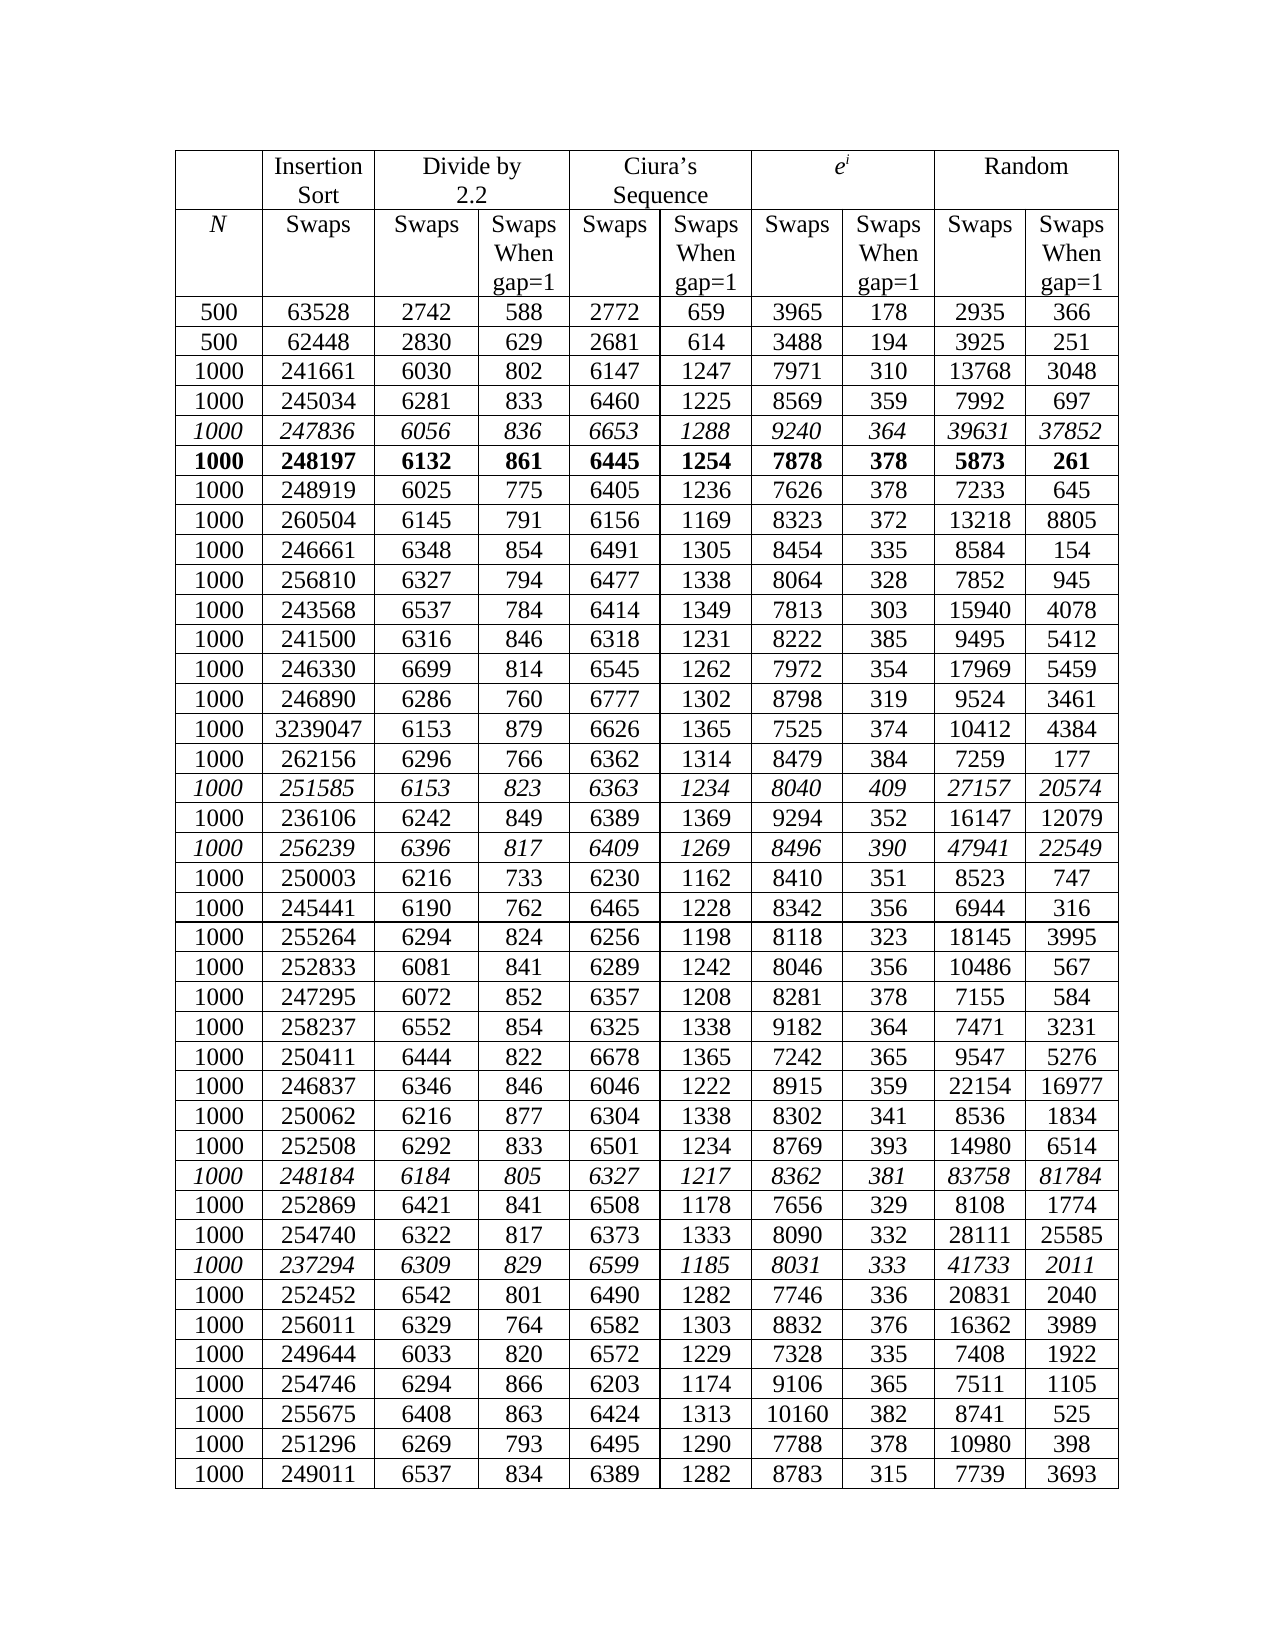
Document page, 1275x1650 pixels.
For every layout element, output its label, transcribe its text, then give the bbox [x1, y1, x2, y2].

table_cell 365 [843, 1369, 934, 1398]
table_cell Swaps When gap=1 [1026, 210, 1118, 296]
table_cell 3239047 [263, 714, 374, 743]
table_cell 6445 [570, 446, 659, 474]
table_cell 22549 [1026, 833, 1118, 862]
table_cell 6216 [375, 863, 478, 892]
table_cell 366 [1026, 297, 1118, 326]
table_cell 62448 [263, 327, 374, 355]
table_cell 178 [843, 297, 934, 326]
table_cell 863 [479, 1399, 569, 1428]
table_cell 378 [843, 982, 934, 1011]
table_cell 614 [661, 327, 751, 355]
table_cell 248197 [263, 446, 374, 474]
table_cell 16147 [935, 803, 1025, 832]
table_cell 246330 [263, 654, 374, 683]
table_cell 791 [479, 505, 569, 534]
table_cell 6153 [375, 714, 478, 743]
table_cell 81784 [1026, 1161, 1118, 1189]
table_cell 1000 [176, 1429, 262, 1458]
table_cell 854 [479, 535, 569, 564]
table_cell 378 [843, 446, 934, 474]
table_cell 849 [479, 803, 569, 832]
table_cell 8584 [935, 535, 1025, 564]
table_cell 241500 [263, 625, 374, 653]
table_cell 822 [479, 1042, 569, 1070]
table_cell [176, 151, 262, 208]
table_cell 8040 [752, 774, 842, 802]
table_cell 525 [1026, 1399, 1118, 1428]
table_cell 10980 [935, 1429, 1025, 1458]
table_cell 6460 [570, 386, 659, 415]
table_cell 2830 [375, 327, 478, 355]
table_cell N [176, 210, 262, 296]
table_cell 7259 [935, 744, 1025, 772]
table_cell Swaps When gap=1 [479, 210, 569, 296]
table_cell 7656 [752, 1191, 842, 1219]
table_cell 1000 [176, 1280, 262, 1309]
table_cell 9106 [752, 1369, 842, 1398]
table_cell 1000 [176, 1012, 262, 1041]
table_cell 6327 [375, 565, 478, 594]
table_cell 28111 [935, 1220, 1025, 1249]
table_cell 6414 [570, 595, 659, 623]
table_cell 2681 [570, 327, 659, 355]
table_cell 376 [843, 1310, 934, 1338]
table_cell 336 [843, 1280, 934, 1309]
table_cell 793 [479, 1429, 569, 1458]
table_cell 6495 [570, 1429, 659, 1458]
table_cell 1000 [176, 1191, 262, 1219]
table_cell 1290 [661, 1429, 751, 1458]
table_cell 329 [843, 1191, 934, 1219]
table_cell 251296 [263, 1429, 374, 1458]
table_cell 7408 [935, 1340, 1025, 1368]
table_cell 378 [843, 1429, 934, 1458]
table_cell 1162 [661, 863, 751, 892]
table_cell 6514 [1026, 1131, 1118, 1160]
table_cell 6490 [570, 1280, 659, 1309]
table_cell 390 [843, 833, 934, 862]
table_cell 323 [843, 923, 934, 951]
table_cell 1000 [176, 1340, 262, 1368]
table_cell 6552 [375, 1012, 478, 1041]
table_cell 37852 [1026, 416, 1118, 445]
table_cell Insertion Sort [263, 151, 374, 208]
table_cell 258237 [263, 1012, 374, 1041]
table_cell 256239 [263, 833, 374, 862]
table_cell 2772 [570, 297, 659, 326]
table_cell 1105 [1026, 1369, 1118, 1398]
table_cell 260504 [263, 505, 374, 534]
table_cell 6545 [570, 654, 659, 683]
table_cell 8569 [752, 386, 842, 415]
table_cell 22154 [935, 1071, 1025, 1100]
table_cell 9240 [752, 416, 842, 445]
table_cell 83758 [935, 1161, 1025, 1189]
table_cell 385 [843, 625, 934, 653]
table_cell 8769 [752, 1131, 842, 1160]
table_cell 1000 [176, 1101, 262, 1130]
table_cell 6542 [375, 1280, 478, 1309]
table_cell 359 [843, 1071, 934, 1100]
table_cell 8496 [752, 833, 842, 862]
table_cell 250003 [263, 863, 374, 892]
table_cell 251585 [263, 774, 374, 802]
table_cell 1000 [176, 833, 262, 862]
table_cell 6409 [570, 833, 659, 862]
table_cell 6363 [570, 774, 659, 802]
table_cell 834 [479, 1459, 569, 1487]
table_cell 8064 [752, 565, 842, 594]
table_cell 1000 [176, 863, 262, 892]
table_cell 6072 [375, 982, 478, 1011]
table_cell 254740 [263, 1220, 374, 1249]
table_cell 1313 [661, 1399, 751, 1428]
table_cell 6408 [375, 1399, 478, 1428]
table_cell 398 [1026, 1429, 1118, 1458]
table_cell 1000 [176, 1250, 262, 1279]
table_cell 500 [176, 327, 262, 355]
table_cell Swaps When gap=1 [661, 210, 751, 296]
table_cell 8523 [935, 863, 1025, 892]
table_cell 7626 [752, 476, 842, 504]
table_cell 6421 [375, 1191, 478, 1219]
table_cell 4384 [1026, 714, 1118, 743]
table_cell 252508 [263, 1131, 374, 1160]
table_cell 1000 [176, 923, 262, 951]
table_cell 8362 [752, 1161, 842, 1189]
table_cell 1228 [661, 893, 751, 921]
table_cell 8046 [752, 952, 842, 981]
table_cell 352 [843, 803, 934, 832]
table_cell 879 [479, 714, 569, 743]
table_cell 1365 [661, 714, 751, 743]
table_cell 6491 [570, 535, 659, 564]
table_cell 8342 [752, 893, 842, 921]
table_cell 6203 [570, 1369, 659, 1398]
table_cell 6599 [570, 1250, 659, 1279]
table_cell 1338 [661, 565, 751, 594]
table_cell 3693 [1026, 1459, 1118, 1487]
table_cell 3461 [1026, 684, 1118, 713]
table_cell 237294 [263, 1250, 374, 1279]
table_cell 365 [843, 1042, 934, 1070]
table_cell 247295 [263, 982, 374, 1011]
table_cell 760 [479, 684, 569, 713]
table_cell 1000 [176, 803, 262, 832]
table_cell 6025 [375, 476, 478, 504]
table_cell 6269 [375, 1429, 478, 1458]
table_cell 8454 [752, 535, 842, 564]
table_cell 6286 [375, 684, 478, 713]
table_cell 310 [843, 356, 934, 385]
table_cell 6242 [375, 803, 478, 832]
table_cell 833 [479, 1131, 569, 1160]
table_cell 356 [843, 952, 934, 981]
table_cell 6582 [570, 1310, 659, 1338]
table_cell 6081 [375, 952, 478, 981]
table_cell 246890 [263, 684, 374, 713]
table_cell 8832 [752, 1310, 842, 1338]
table_cell 7155 [935, 982, 1025, 1011]
table_cell 7471 [935, 1012, 1025, 1041]
table_cell 1169 [661, 505, 751, 534]
table_cell 1000 [176, 714, 262, 743]
table_cell 13218 [935, 505, 1025, 534]
table_cell 5459 [1026, 654, 1118, 683]
table_cell Swaps When gap=1 [843, 210, 934, 296]
table_cell 7328 [752, 1340, 842, 1368]
table_cell 1000 [176, 535, 262, 564]
table_cell 12079 [1026, 803, 1118, 832]
table_cell 1178 [661, 1191, 751, 1219]
table_cell 3989 [1026, 1310, 1118, 1338]
table_cell 10412 [935, 714, 1025, 743]
table_cell 697 [1026, 386, 1118, 415]
table_cell 6424 [570, 1399, 659, 1428]
table_cell 766 [479, 744, 569, 772]
table_cell 6292 [375, 1131, 478, 1160]
table_cell 3231 [1026, 1012, 1118, 1041]
table_cell 6304 [570, 1101, 659, 1130]
table_cell 10160 [752, 1399, 842, 1428]
table_cell 249011 [263, 1459, 374, 1487]
table_cell 1174 [661, 1369, 751, 1398]
table_cell 6389 [570, 1459, 659, 1487]
table_cell 256011 [263, 1310, 374, 1338]
table_cell 6056 [375, 416, 478, 445]
table_cell 1000 [176, 1042, 262, 1070]
table_cell 245034 [263, 386, 374, 415]
table_cell 6256 [570, 923, 659, 951]
table_cell 328 [843, 565, 934, 594]
table_cell 10486 [935, 952, 1025, 981]
table_cell 1000 [176, 1220, 262, 1249]
table_cell 1000 [176, 654, 262, 683]
table_cell 303 [843, 595, 934, 623]
table_cell 8783 [752, 1459, 842, 1487]
table_cell 20831 [935, 1280, 1025, 1309]
table_cell 3965 [752, 297, 842, 326]
table_cell 764 [479, 1310, 569, 1338]
table_cell Swaps [752, 210, 842, 296]
table_cell 805 [479, 1161, 569, 1189]
table_cell 41733 [935, 1250, 1025, 1279]
table_cell 6678 [570, 1042, 659, 1070]
table_cell 1000 [176, 744, 262, 772]
table_cell 836 [479, 416, 569, 445]
table_cell 7972 [752, 654, 842, 683]
table_cell 364 [843, 1012, 934, 1041]
table_cell 1208 [661, 982, 751, 1011]
table_cell 6156 [570, 505, 659, 534]
table_cell 17969 [935, 654, 1025, 683]
table_cell 1000 [176, 774, 262, 802]
table_cell 1262 [661, 654, 751, 683]
table_cell 1000 [176, 1310, 262, 1338]
table_cell 7813 [752, 595, 842, 623]
table_cell 194 [843, 327, 934, 355]
table_cell 25585 [1026, 1220, 1118, 1249]
table_cell 2040 [1026, 1280, 1118, 1309]
table_cell 846 [479, 625, 569, 653]
table_cell 255264 [263, 923, 374, 951]
table_cell 6477 [570, 565, 659, 594]
table_cell 27157 [935, 774, 1025, 802]
table_cell 1338 [661, 1101, 751, 1130]
table_cell 1000 [176, 476, 262, 504]
table_cell Swaps [375, 210, 478, 296]
table_cell 7746 [752, 1280, 842, 1309]
table_cell 6046 [570, 1071, 659, 1100]
table_cell 814 [479, 654, 569, 683]
table_cell 316 [1026, 893, 1118, 921]
table_cell 6508 [570, 1191, 659, 1219]
table_cell 775 [479, 476, 569, 504]
table_cell 8915 [752, 1071, 842, 1100]
table_cell 1000 [176, 1071, 262, 1100]
table_cell 7788 [752, 1429, 842, 1458]
table_cell 252452 [263, 1280, 374, 1309]
table_cell 9524 [935, 684, 1025, 713]
table_cell 6348 [375, 535, 478, 564]
table_cell 1000 [176, 893, 262, 921]
table_cell 854 [479, 1012, 569, 1041]
table_cell 1234 [661, 774, 751, 802]
table_cell Ciura’s Sequence [570, 151, 751, 208]
table_cell 248184 [263, 1161, 374, 1189]
table_cell 1236 [661, 476, 751, 504]
table_cell 817 [479, 833, 569, 862]
table_cell 7878 [752, 446, 842, 474]
table_cell 2742 [375, 297, 478, 326]
table_cell 20574 [1026, 774, 1118, 802]
table_cell 1000 [176, 416, 262, 445]
table_cell 16362 [935, 1310, 1025, 1338]
table_cell 1303 [661, 1310, 751, 1338]
table_cell 6626 [570, 714, 659, 743]
table_cell 6357 [570, 982, 659, 1011]
table_cell 8323 [752, 505, 842, 534]
table_cell 5276 [1026, 1042, 1118, 1070]
table_cell ei [752, 151, 934, 208]
table_cell 13768 [935, 356, 1025, 385]
table_cell 6537 [375, 1459, 478, 1487]
table_cell 1000 [176, 595, 262, 623]
table_cell 833 [479, 386, 569, 415]
table_cell 1185 [661, 1250, 751, 1279]
table_cell 7525 [752, 714, 842, 743]
table_cell 820 [479, 1340, 569, 1368]
table_cell 5412 [1026, 625, 1118, 653]
table_cell 9495 [935, 625, 1025, 653]
table_cell 1365 [661, 1042, 751, 1070]
table_cell 2935 [935, 297, 1025, 326]
table_cell 381 [843, 1161, 934, 1189]
table_cell 6501 [570, 1131, 659, 1160]
table_cell 9294 [752, 803, 842, 832]
table_cell 382 [843, 1399, 934, 1428]
table_cell 6444 [375, 1042, 478, 1070]
table_cell 1229 [661, 1340, 751, 1368]
table_cell 4078 [1026, 595, 1118, 623]
table_cell 794 [479, 565, 569, 594]
table_cell 384 [843, 744, 934, 772]
table_cell 6777 [570, 684, 659, 713]
table_cell 8108 [935, 1191, 1025, 1219]
table_cell 8410 [752, 863, 842, 892]
table_cell 1314 [661, 744, 751, 772]
table_cell 1305 [661, 535, 751, 564]
table_cell 247836 [263, 416, 374, 445]
table_cell 1000 [176, 1131, 262, 1160]
table_cell 8222 [752, 625, 842, 653]
table_cell 255675 [263, 1399, 374, 1428]
table_cell 817 [479, 1220, 569, 1249]
table_cell 659 [661, 297, 751, 326]
table_cell 1231 [661, 625, 751, 653]
table_cell 2011 [1026, 1250, 1118, 1279]
table_cell 645 [1026, 476, 1118, 504]
table_cell 374 [843, 714, 934, 743]
table_cell 1333 [661, 1220, 751, 1249]
table_cell 6318 [570, 625, 659, 653]
table_cell 154 [1026, 535, 1118, 564]
table_cell 18145 [935, 923, 1025, 951]
table_cell 409 [843, 774, 934, 802]
table_cell 3048 [1026, 356, 1118, 385]
table_cell 8281 [752, 982, 842, 1011]
table_cell 6329 [375, 1310, 478, 1338]
table_cell 802 [479, 356, 569, 385]
table_cell 47941 [935, 833, 1025, 862]
table_cell 9547 [935, 1042, 1025, 1070]
table_cell 6373 [570, 1220, 659, 1249]
table_cell 315 [843, 1459, 934, 1487]
table_cell 1000 [176, 982, 262, 1011]
table_cell 236106 [263, 803, 374, 832]
table_cell 945 [1026, 565, 1118, 594]
table_cell 1000 [176, 1161, 262, 1189]
table_cell 6572 [570, 1340, 659, 1368]
table_cell 1000 [176, 625, 262, 653]
table_cell 1000 [176, 356, 262, 385]
table_cell 588 [479, 297, 569, 326]
table_cell 6153 [375, 774, 478, 802]
table_cell 784 [479, 595, 569, 623]
table_cell 8302 [752, 1101, 842, 1130]
table_cell Divide by 2.2 [375, 151, 569, 208]
table_cell 39631 [935, 416, 1025, 445]
table_cell 733 [479, 863, 569, 892]
table_cell 6309 [375, 1250, 478, 1279]
table_cell 16977 [1026, 1071, 1118, 1100]
table_cell 1000 [176, 446, 262, 474]
table_cell 245441 [263, 893, 374, 921]
table_cell 248919 [263, 476, 374, 504]
table_cell 6281 [375, 386, 478, 415]
table_cell 3995 [1026, 923, 1118, 951]
table_cell 8090 [752, 1220, 842, 1249]
table_cell 249644 [263, 1340, 374, 1368]
table_cell 1000 [176, 1369, 262, 1398]
table_cell 823 [479, 774, 569, 802]
table_cell 393 [843, 1131, 934, 1160]
table_cell 762 [479, 893, 569, 921]
table_cell 15940 [935, 595, 1025, 623]
table_cell 1000 [176, 684, 262, 713]
table_cell 6944 [935, 893, 1025, 921]
table_cell 252833 [263, 952, 374, 981]
table_cell 241661 [263, 356, 374, 385]
table_cell 364 [843, 416, 934, 445]
table_cell 7739 [935, 1459, 1025, 1487]
table_cell 1217 [661, 1161, 751, 1189]
table_cell 7242 [752, 1042, 842, 1070]
table_cell 866 [479, 1369, 569, 1398]
table_cell 841 [479, 1191, 569, 1219]
table_cell 8741 [935, 1399, 1025, 1428]
table_cell 1000 [176, 1399, 262, 1428]
table_cell 254746 [263, 1369, 374, 1398]
table_cell 6322 [375, 1220, 478, 1249]
table_cell 7233 [935, 476, 1025, 504]
table_cell Swaps [263, 210, 374, 296]
table_cell 351 [843, 863, 934, 892]
table_cell 1000 [176, 565, 262, 594]
table_cell Swaps [570, 210, 659, 296]
table_cell 359 [843, 386, 934, 415]
table_cell 256810 [263, 565, 374, 594]
table_cell 6033 [375, 1340, 478, 1368]
table_cell 6537 [375, 595, 478, 623]
table_cell 6184 [375, 1161, 478, 1189]
table_cell 500 [176, 297, 262, 326]
table_cell 177 [1026, 744, 1118, 772]
table_cell 861 [479, 446, 569, 474]
table_cell 333 [843, 1250, 934, 1279]
table_cell 8798 [752, 684, 842, 713]
table_cell 9182 [752, 1012, 842, 1041]
table_cell 319 [843, 684, 934, 713]
table_cell 6346 [375, 1071, 478, 1100]
table_cell 6030 [375, 356, 478, 385]
table_cell 1254 [661, 446, 751, 474]
table_cell 261 [1026, 446, 1118, 474]
table_cell 801 [479, 1280, 569, 1309]
table_cell 6289 [570, 952, 659, 981]
table_cell 1302 [661, 684, 751, 713]
table_cell 6316 [375, 625, 478, 653]
table_cell 877 [479, 1101, 569, 1130]
table_cell 7992 [935, 386, 1025, 415]
table_cell 1234 [661, 1131, 751, 1160]
table_cell 8536 [935, 1101, 1025, 1130]
table_cell 824 [479, 923, 569, 951]
table_cell 332 [843, 1220, 934, 1249]
table_cell 372 [843, 505, 934, 534]
table_cell 841 [479, 952, 569, 981]
table_cell 6405 [570, 476, 659, 504]
table_cell 1369 [661, 803, 751, 832]
table_cell Swaps [935, 210, 1025, 296]
table_cell Random [935, 151, 1118, 208]
table_cell 243568 [263, 595, 374, 623]
table_cell 6699 [375, 654, 478, 683]
table_cell 378 [843, 476, 934, 504]
table_cell 567 [1026, 952, 1118, 981]
table_cell 3488 [752, 327, 842, 355]
table_cell 1349 [661, 595, 751, 623]
table_cell 246661 [263, 535, 374, 564]
table_cell 1288 [661, 416, 751, 445]
table_cell 6145 [375, 505, 478, 534]
table_cell 1247 [661, 356, 751, 385]
table_cell 6396 [375, 833, 478, 862]
table_cell 250411 [263, 1042, 374, 1070]
table_cell 6230 [570, 863, 659, 892]
table_cell 1922 [1026, 1340, 1118, 1368]
table_cell 1282 [661, 1280, 751, 1309]
table_cell 6362 [570, 744, 659, 772]
table_cell 356 [843, 893, 934, 921]
table_cell 6216 [375, 1101, 478, 1130]
table_cell 7511 [935, 1369, 1025, 1398]
table_cell 7971 [752, 356, 842, 385]
table_cell 6296 [375, 744, 478, 772]
table_cell 1282 [661, 1459, 751, 1487]
table_cell 3925 [935, 327, 1025, 355]
table_cell 6653 [570, 416, 659, 445]
table_cell 341 [843, 1101, 934, 1130]
table_cell 14980 [935, 1131, 1025, 1160]
table_cell 1222 [661, 1071, 751, 1100]
table_cell 852 [479, 982, 569, 1011]
table_cell 1834 [1026, 1101, 1118, 1130]
table_cell 7852 [935, 565, 1025, 594]
table_cell 846 [479, 1071, 569, 1100]
table_cell 246837 [263, 1071, 374, 1100]
table_cell 6327 [570, 1161, 659, 1189]
table_cell 6325 [570, 1012, 659, 1041]
table_cell 250062 [263, 1101, 374, 1130]
table_cell 829 [479, 1250, 569, 1279]
table_cell 1242 [661, 952, 751, 981]
table_cell 1225 [661, 386, 751, 415]
table_cell 1000 [176, 505, 262, 534]
table_cell 584 [1026, 982, 1118, 1011]
table_cell 335 [843, 1340, 934, 1368]
table_cell 5873 [935, 446, 1025, 474]
table_cell 6465 [570, 893, 659, 921]
table_cell 747 [1026, 863, 1118, 892]
table_cell 8118 [752, 923, 842, 951]
table_cell 1338 [661, 1012, 751, 1041]
table_cell 629 [479, 327, 569, 355]
table_cell 251 [1026, 327, 1118, 355]
table_cell 1269 [661, 833, 751, 862]
table_cell 8479 [752, 744, 842, 772]
table_cell 1198 [661, 923, 751, 951]
table_cell 1774 [1026, 1191, 1118, 1219]
table_cell 1000 [176, 952, 262, 981]
table_cell 6190 [375, 893, 478, 921]
table_cell 335 [843, 535, 934, 564]
table_cell 6147 [570, 356, 659, 385]
table_cell 252869 [263, 1191, 374, 1219]
table_cell 8805 [1026, 505, 1118, 534]
table_cell 1000 [176, 1459, 262, 1487]
table_cell 354 [843, 654, 934, 683]
table_cell 6294 [375, 923, 478, 951]
table_cell 6132 [375, 446, 478, 474]
table_cell 63528 [263, 297, 374, 326]
table_cell 8031 [752, 1250, 842, 1279]
table_cell 262156 [263, 744, 374, 772]
table_cell 6389 [570, 803, 659, 832]
table_cell 1000 [176, 386, 262, 415]
table_cell 6294 [375, 1369, 478, 1398]
